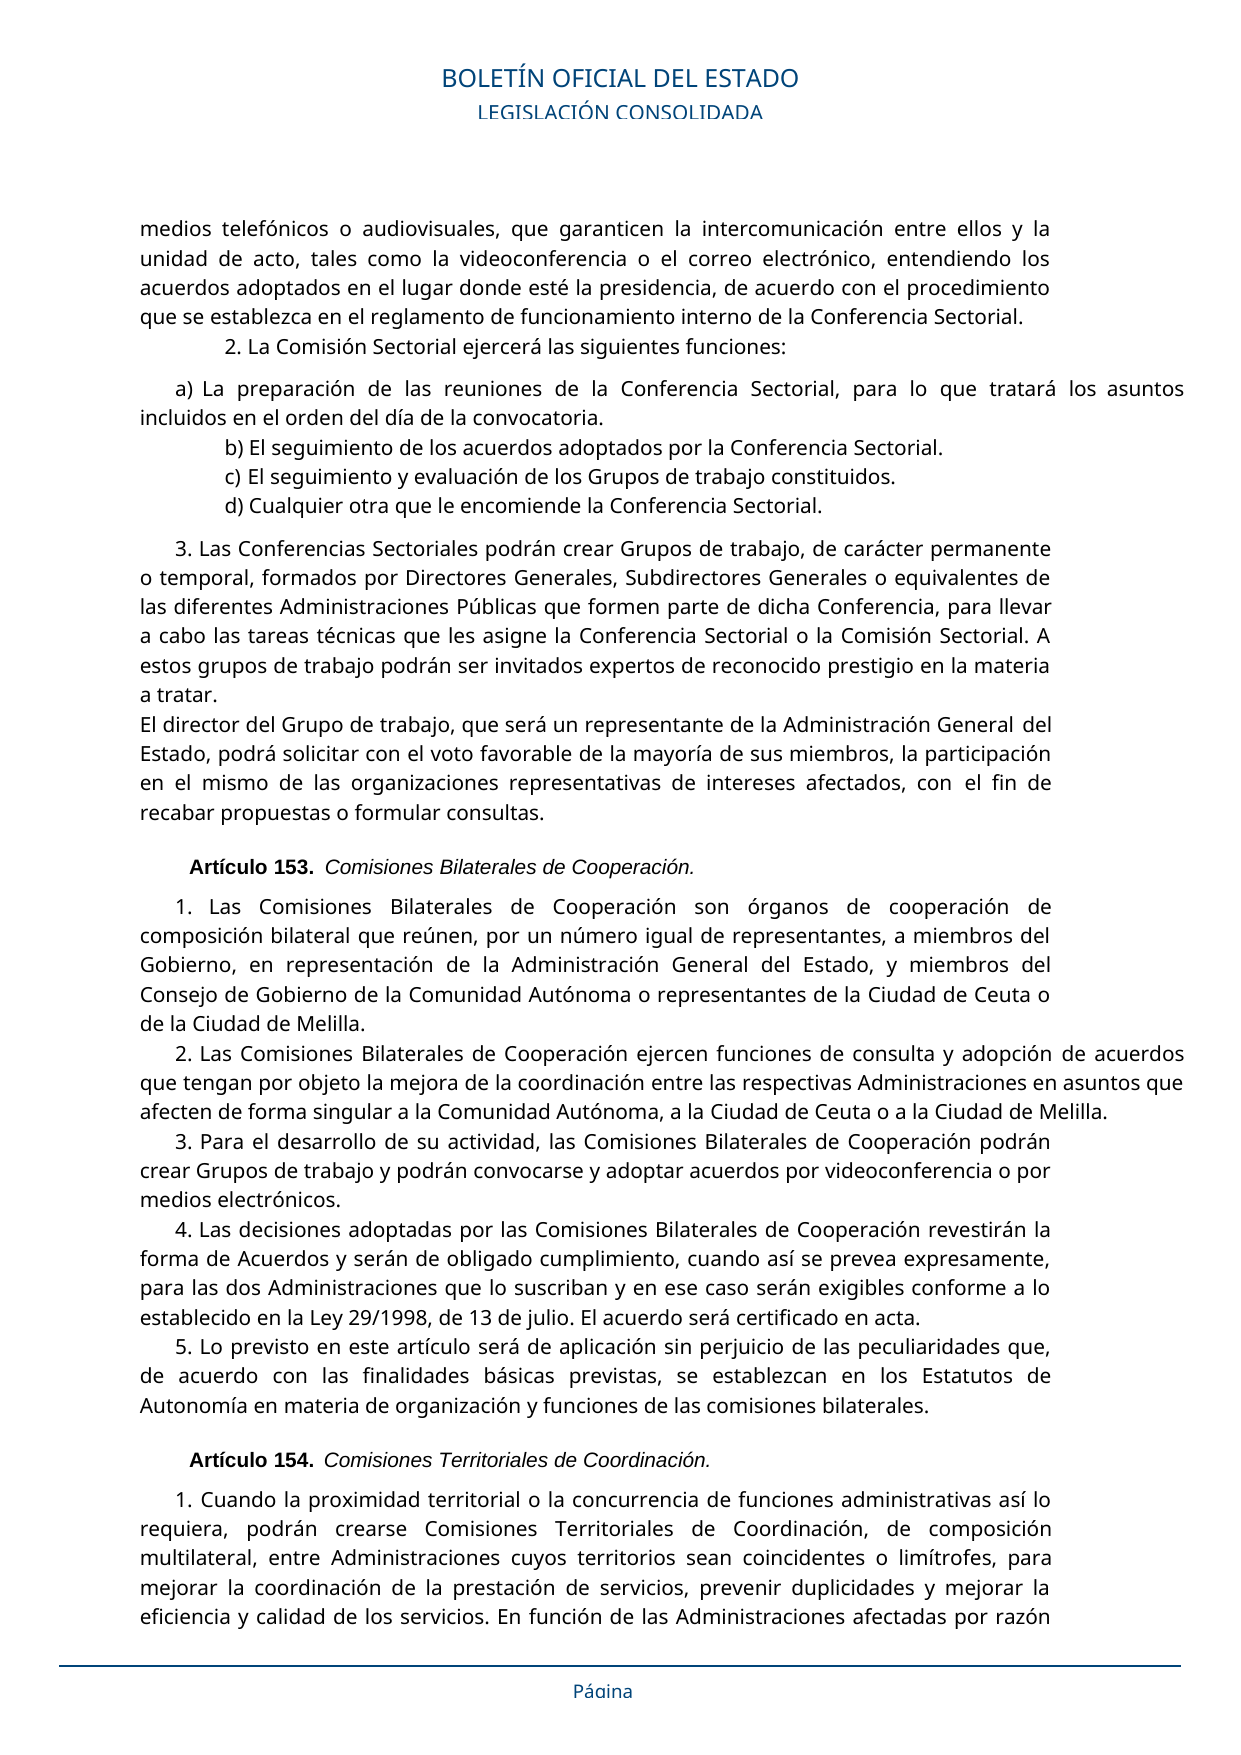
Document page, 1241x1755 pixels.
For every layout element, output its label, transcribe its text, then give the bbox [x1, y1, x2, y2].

text medios telefónicos o audiovisuales, que garanticen la intercomunicación entre ellos y la unidad de acto, tales como la videoconferencia o el correo electrónico, entendiendo los acuerdos adoptados en el lugar donde esté la presidencia, de acuerdo con el procedimiento que se establezca en el reglamento de funcionamiento interno de la Conferencia Sectorial. [139, 214, 1052, 331]
text El director del Grupo de trabajo, que será un representante de la Administración General del Estado, podrá solicitar con el voto favorable de la mayoría de sus miembros, la participación en el mismo de las organizaciones representativas de intereses afectados, con el fin de recabar propuestas o formular consultas. [139, 710, 1052, 826]
text Artículo 153. Comisiones Bilaterales de Cooperación. [189, 855, 1184, 879]
list La preparación de las reuniones de la Conferencia Sectorial, para lo que tratará los asuntos incluidos en el orden del día de la convocatoria. [139, 374, 1184, 432]
list La Comisión Sectorial ejercerá las siguientes funciones: [224, 332, 1184, 360]
list Las decisiones adoptadas por las Comisiones Bilaterales de Cooperación revestirán la forma de Acuerdos y serán de obligado cumplimiento, cuando así se prevea expresamente, para las dos Administraciones que lo suscriban y en ese caso serán exigibles conforme a lo establecido en la Ley 29/1998, de 13 de julio. El acuerdo será certificado en acta. [139, 1215, 1052, 1331]
list Las Comisiones Bilaterales de Cooperación ejercen funciones de consulta y adopción de acuerdos que tengan por objeto la mejora de la coordinación entre las respectivas Administraciones en asuntos que afecten de forma singular a la Comunidad Autónoma, a la Ciudad de Ceuta o a la Ciudad de Melilla. [139, 1039, 1184, 1126]
text Artículo 154. Comisiones Territoriales de Coordinación. [189, 1448, 1184, 1472]
list Cualquier otra que le encomiende la Conferencia Sectorial. [224, 492, 1184, 520]
list El seguimiento de los acuerdos adoptados por la Conferencia Sectorial. [224, 433, 1184, 461]
list Lo previsto en este artículo será de aplicación sin perjuicio de las peculiaridades que, de acuerdo con las finalidades básicas previstas, se establezcan en los Estatutos de Autonomía en materia de organización y funciones de las comisiones bilaterales. [139, 1332, 1052, 1419]
list Para el desarrollo de su actividad, las Comisiones Bilaterales de Cooperación podrán crear Grupos de trabajo y podrán convocarse y adoptar acuerdos por videoconferencia o por medios electrónicos. [139, 1127, 1052, 1214]
list Las Conferencias Sectoriales podrán crear Grupos de trabajo, de carácter permanente o temporal, formados por Directores Generales, Subdirectores Generales o equivalentes de las diferentes Administraciones Públicas que formen parte de dicha Conferencia, para llevar a cabo las tareas técnicas que les asigne la Conferencia Sectorial o la Comisión Sectorial. A estos grupos de trabajo podrán ser invitados expertos de reconocido prestigio en la materia a tratar. [139, 534, 1052, 708]
list El seguimiento y evaluación de los Grupos de trabajo constituidos. [224, 462, 1184, 491]
list Cuando la proximidad territorial o la concurrencia de funciones administrativas así lo requiera, podrán crearse Comisiones Territoriales de Coordinación, de composición multilateral, entre Administraciones cuyos territorios sean coincidentes o limítrofes, para mejorar la coordinación de la prestación de servicios, prevenir duplicidades y mejorar la eficiencia y calidad de los servicios. En función de las Administraciones afectadas por razón [139, 1485, 1052, 1631]
list Las Comisiones Bilaterales de Cooperación son órganos de cooperación de composición bilateral que reúnen, por un número igual de representantes, a miembros del Gobierno, en representación de la Administración General del Estado, y miembros del Consejo de Gobierno de la Comunidad Autónoma o representantes de la Ciudad de Ceuta o de la Ciudad de Melilla. [139, 892, 1052, 1037]
